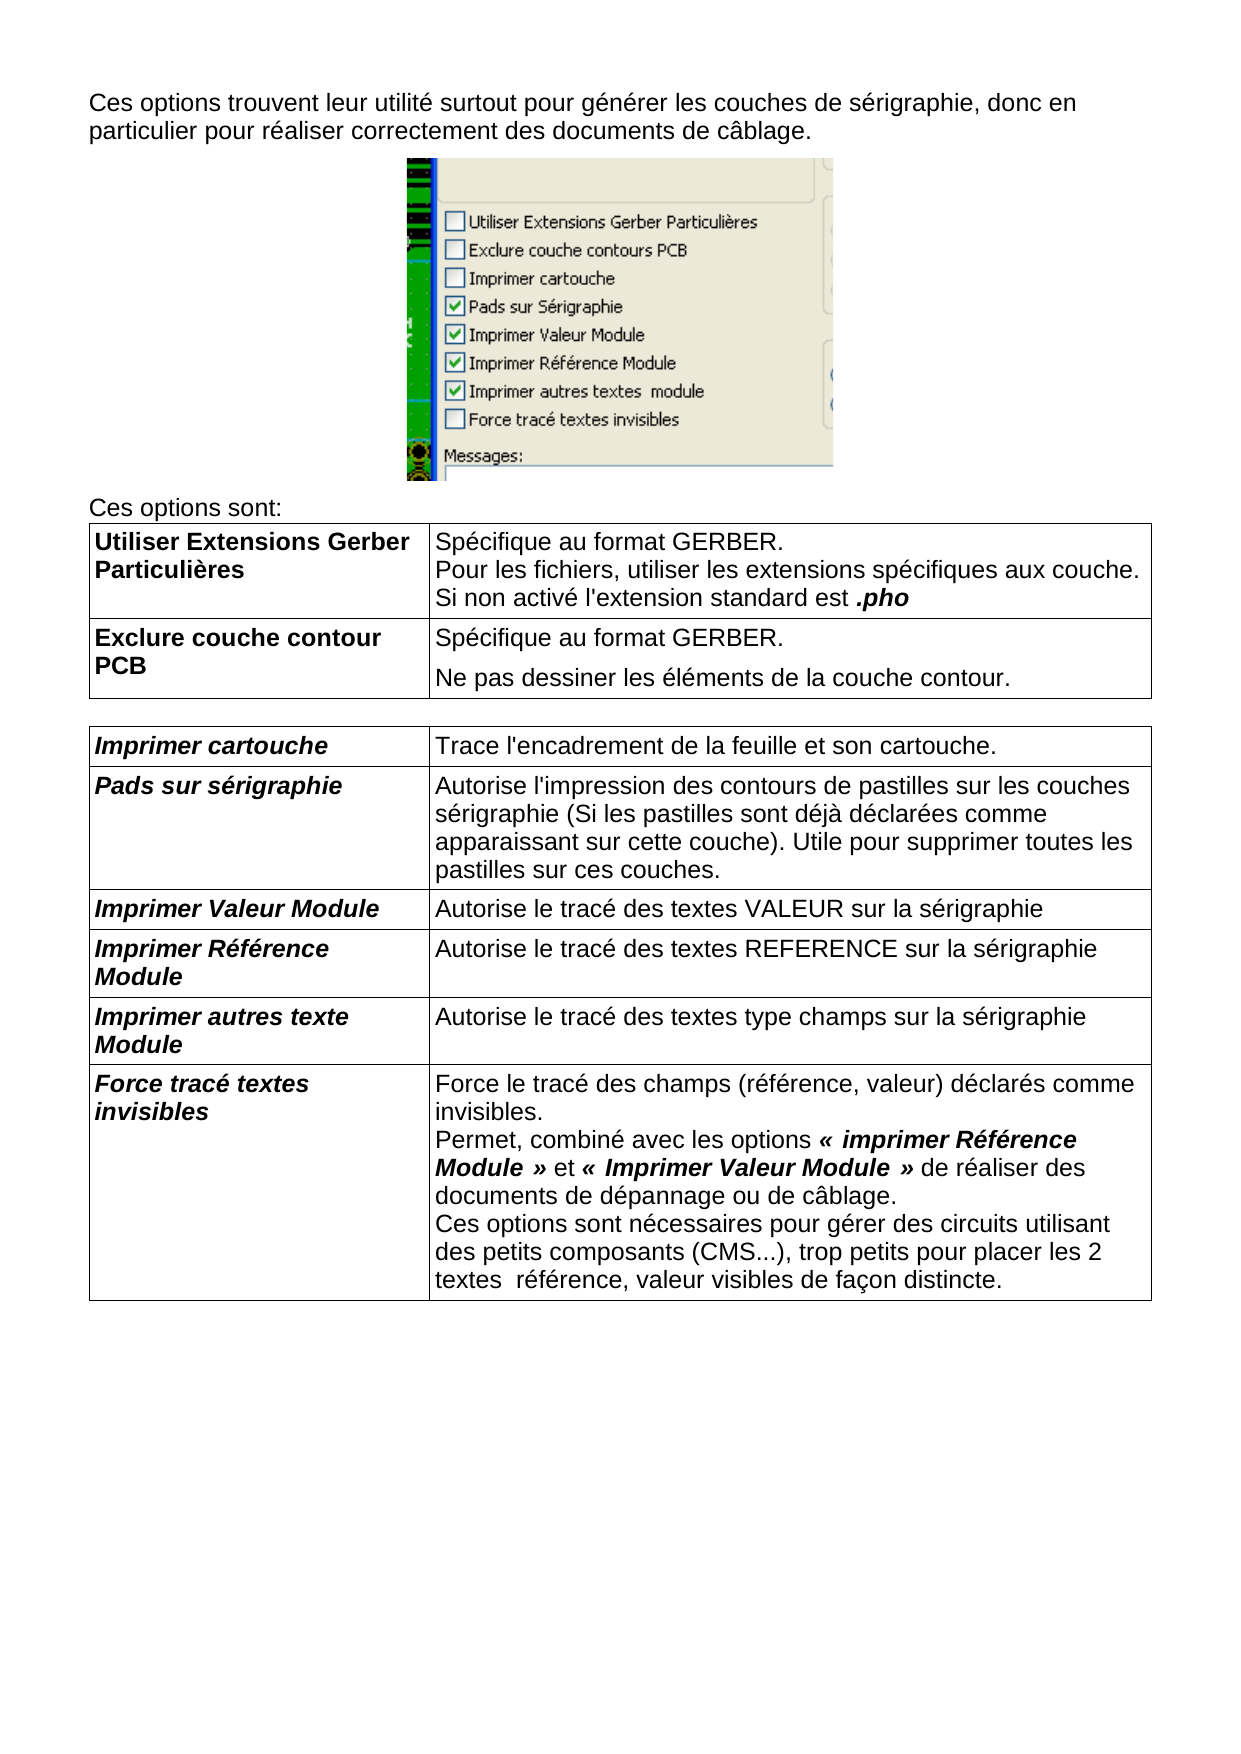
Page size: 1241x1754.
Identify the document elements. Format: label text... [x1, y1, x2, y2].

table_cell Force le tracé des champs (référence, valeur) déclarés comme invisibles. Permet, combiné avec les options « imprimer Référence Module » et « Imprimer Valeur Module » de réaliser des documents de dépannage ou de câblage. Ces options sont nécessaires pour gérer des circuits utilisant des petits composants (CMS...), trop petits pour placer les 2 textes référence, valeur visibles de façon distincte. [430, 1065, 1151, 1300]
table_cell Autorise le tracé des textes type champs sur la sérigraphie [430, 998, 1151, 1064]
table_header Trace l'encadrement de la feuille et son cartouche. [430, 727, 1151, 766]
table_cell Autorise l'impression des contours de pastilles sur les couches sérigraphie (Si les pastilles sont déjà déclarées comme apparaissant sur cette couche). Utile pour supprimer toutes les pastilles sur ces couches. [430, 767, 1151, 889]
table_header Spécifique au format GERBER. Pour les fichiers, utiliser les extensions spécifiques aux couche. Si non activé l'extension standard est .pho [430, 524, 1151, 618]
table_cell Autorise le tracé des textes REFERENCE sur la sérigraphie [430, 930, 1151, 997]
table_cell Spécifique au format GERBER. Ne pas dessiner les éléments de la couche contour. [430, 619, 1151, 698]
table_cell Exclure couche contour PCB [90, 619, 429, 698]
table_cell Imprimer Valeur Module [90, 890, 429, 929]
table_header Utiliser Extensions Gerber Particulières [90, 524, 429, 618]
table_cell Imprimer autres texte Module [90, 998, 429, 1064]
table_header Imprimer cartouche [90, 727, 429, 766]
table_cell Autorise le tracé des textes VALEUR sur la sérigraphie [430, 890, 1151, 929]
text Ces options sont: [88, 494, 1152, 522]
table_cell Force tracé textes invisibles [90, 1065, 429, 1300]
table_cell Pads sur sérigraphie [90, 767, 429, 889]
text Ces options trouvent leur utilité surtout pour générer les couches de sérigraphie, donc en particulier pour réaliser correctement des documents de câblage. [88, 88, 1152, 144]
table_cell Imprimer Référence Module [90, 930, 429, 997]
picture [406, 158, 834, 481]
